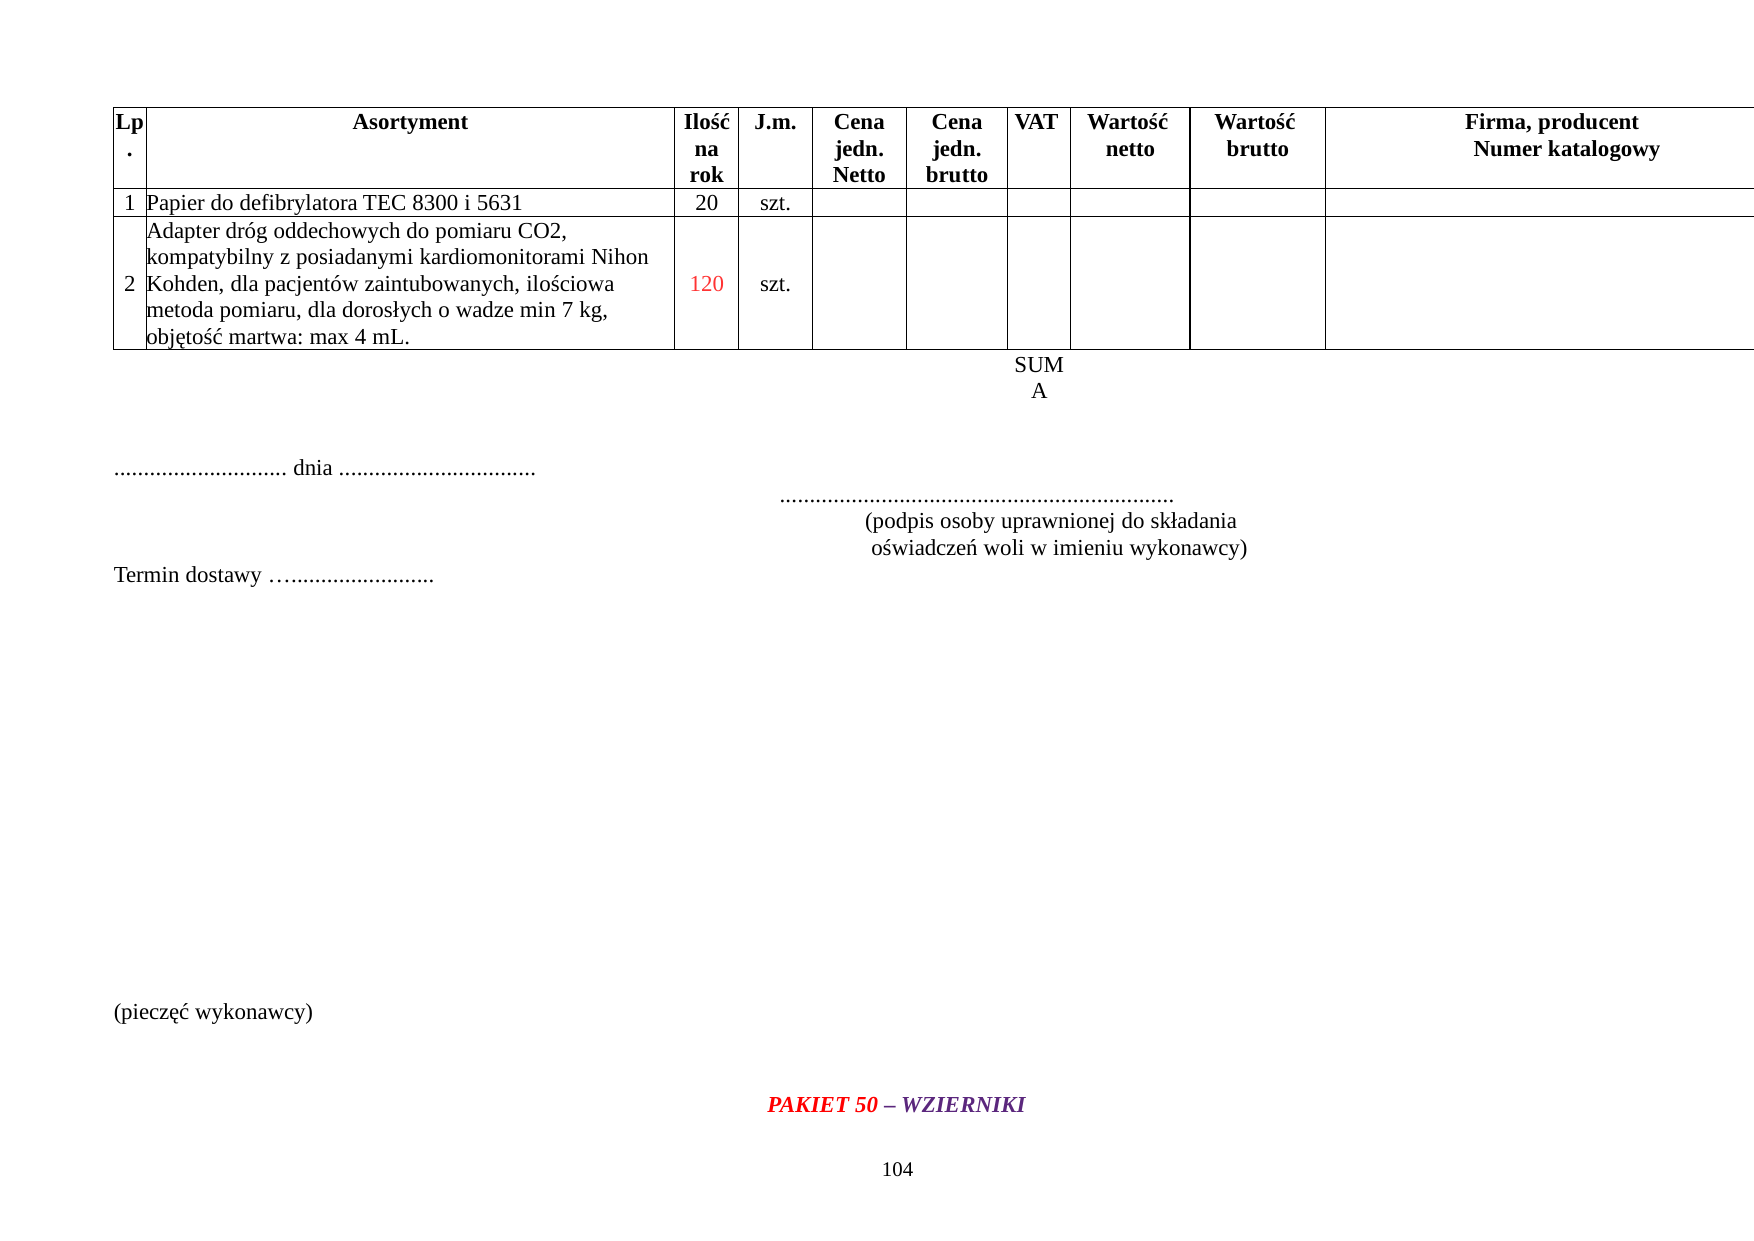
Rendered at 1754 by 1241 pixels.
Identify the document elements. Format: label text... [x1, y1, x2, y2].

table_cell [1614, 350, 1618, 403]
table_cell [146, 404, 674, 430]
table_cell [1673, 350, 1677, 403]
table_cell [114, 350, 146, 403]
table_cell [1668, 350, 1672, 403]
table_cell [1673, 404, 1677, 430]
table_cell [1656, 404, 1660, 430]
table_cell [1325, 350, 1589, 403]
table_cell szt. [739, 217, 812, 349]
table_cell [146, 350, 674, 403]
table_cell [1631, 350, 1635, 403]
table_cell [812, 404, 906, 430]
table_cell [1614, 404, 1618, 430]
table_cell SUMA [1008, 350, 1071, 403]
table_cell [1606, 350, 1610, 403]
table_cell 120 [675, 217, 738, 349]
table_cell [1191, 189, 1325, 216]
table_header Wartość brutto [1191, 108, 1325, 188]
table_cell [906, 350, 1007, 403]
table_cell [1677, 404, 1681, 430]
text (pieczęć wykonawcy) [113, 998, 1681, 1025]
table_cell [1618, 404, 1622, 430]
table_header Asortyment [147, 108, 674, 188]
table_cell [1683, 350, 1754, 403]
table_cell [1631, 404, 1635, 430]
table_cell [1190, 350, 1325, 403]
table_cell [1325, 404, 1589, 430]
text ............................. dnia ................................. [113, 454, 1681, 481]
table_cell [1610, 404, 1614, 430]
table_cell [1326, 189, 1754, 216]
table_cell [1660, 404, 1664, 430]
table_cell [1635, 350, 1639, 403]
table_cell [1627, 404, 1631, 430]
table_cell [1598, 350, 1602, 403]
table_cell [1639, 350, 1643, 403]
table_cell [1664, 404, 1668, 430]
table_cell [1071, 350, 1190, 403]
table_cell [675, 404, 739, 430]
table_cell [1008, 404, 1071, 430]
table_cell [1071, 217, 1189, 349]
table_cell [1593, 404, 1597, 430]
table_header Cena jedn. Netto [813, 108, 906, 188]
table_cell [1191, 217, 1325, 349]
table_cell Adapter dróg oddechowych do pomiaru CO2, kompatybilny z posiadanymi kardiomonitorami Nihon Kohden, dla pacjentów zaintubowanych, ilościowa metoda pomiaru, dla dorosłych o wadze min 7 kg, objętość martwa: max 4 mL. [147, 217, 674, 349]
table_cell szt. [739, 189, 812, 216]
table_cell [1643, 404, 1647, 430]
table_cell [1683, 404, 1754, 430]
table_header Cena jedn. brutto [907, 108, 1007, 188]
table_cell [1660, 350, 1664, 403]
table_cell [739, 404, 812, 430]
table_header VAT [1008, 108, 1070, 188]
table_cell [675, 350, 739, 403]
table_cell [1677, 350, 1681, 403]
table_cell [1668, 404, 1672, 430]
table_cell 2 [114, 217, 146, 349]
table_header Firma, producent Numer katalogowy [1326, 108, 1754, 188]
table_cell Papier do defibrylatora TEC 8300 i 5631 [147, 189, 674, 216]
text (podpis osoby uprawnionej do składania [630, 507, 1681, 534]
table_cell [1610, 350, 1614, 403]
text Termin dostawy …........................ [113, 560, 1681, 587]
table_cell [1623, 350, 1627, 403]
table_cell [1589, 404, 1593, 430]
table_cell [813, 189, 906, 216]
table_cell [907, 189, 1007, 216]
table_cell [739, 350, 812, 403]
table_cell [906, 404, 1007, 430]
table_cell [1648, 350, 1652, 403]
table_cell [1639, 404, 1643, 430]
table_cell [1602, 404, 1606, 430]
table_header Ilość na rok [675, 108, 738, 188]
table_cell [1071, 404, 1190, 430]
table_cell [1664, 350, 1668, 403]
table_header Lp. [114, 108, 146, 188]
table_cell [1656, 350, 1660, 403]
table_cell 20 [675, 189, 738, 216]
text .................................................................. [113, 481, 1681, 507]
table_cell [1623, 404, 1627, 430]
table_cell [907, 217, 1007, 349]
table_cell [1190, 404, 1325, 430]
table_cell [1652, 350, 1656, 403]
table_cell [813, 217, 906, 349]
table_cell [1593, 350, 1597, 403]
table_cell [1652, 404, 1656, 430]
table_cell [1635, 404, 1639, 430]
table_cell 1 [114, 189, 146, 216]
table_cell [1008, 189, 1070, 216]
table_cell [1627, 350, 1631, 403]
text oświadczeń woli w imieniu wykonawcy) [703, 534, 1681, 560]
table_cell [1071, 189, 1189, 216]
table_cell [1602, 350, 1606, 403]
table_cell [1643, 350, 1647, 403]
table_cell [1648, 404, 1652, 430]
table_cell [1618, 350, 1622, 403]
table_cell [114, 404, 146, 430]
table_cell [1589, 350, 1593, 403]
table_cell [1326, 217, 1754, 349]
table_cell [1008, 217, 1070, 349]
table_cell [812, 350, 906, 403]
table_cell [1598, 404, 1602, 430]
subtitle PAKIET 50 – WZIERNIKI [113, 1091, 1681, 1118]
table_cell [1606, 404, 1610, 430]
table_header J.m. [739, 108, 812, 188]
table_header Wartość netto [1071, 108, 1189, 188]
